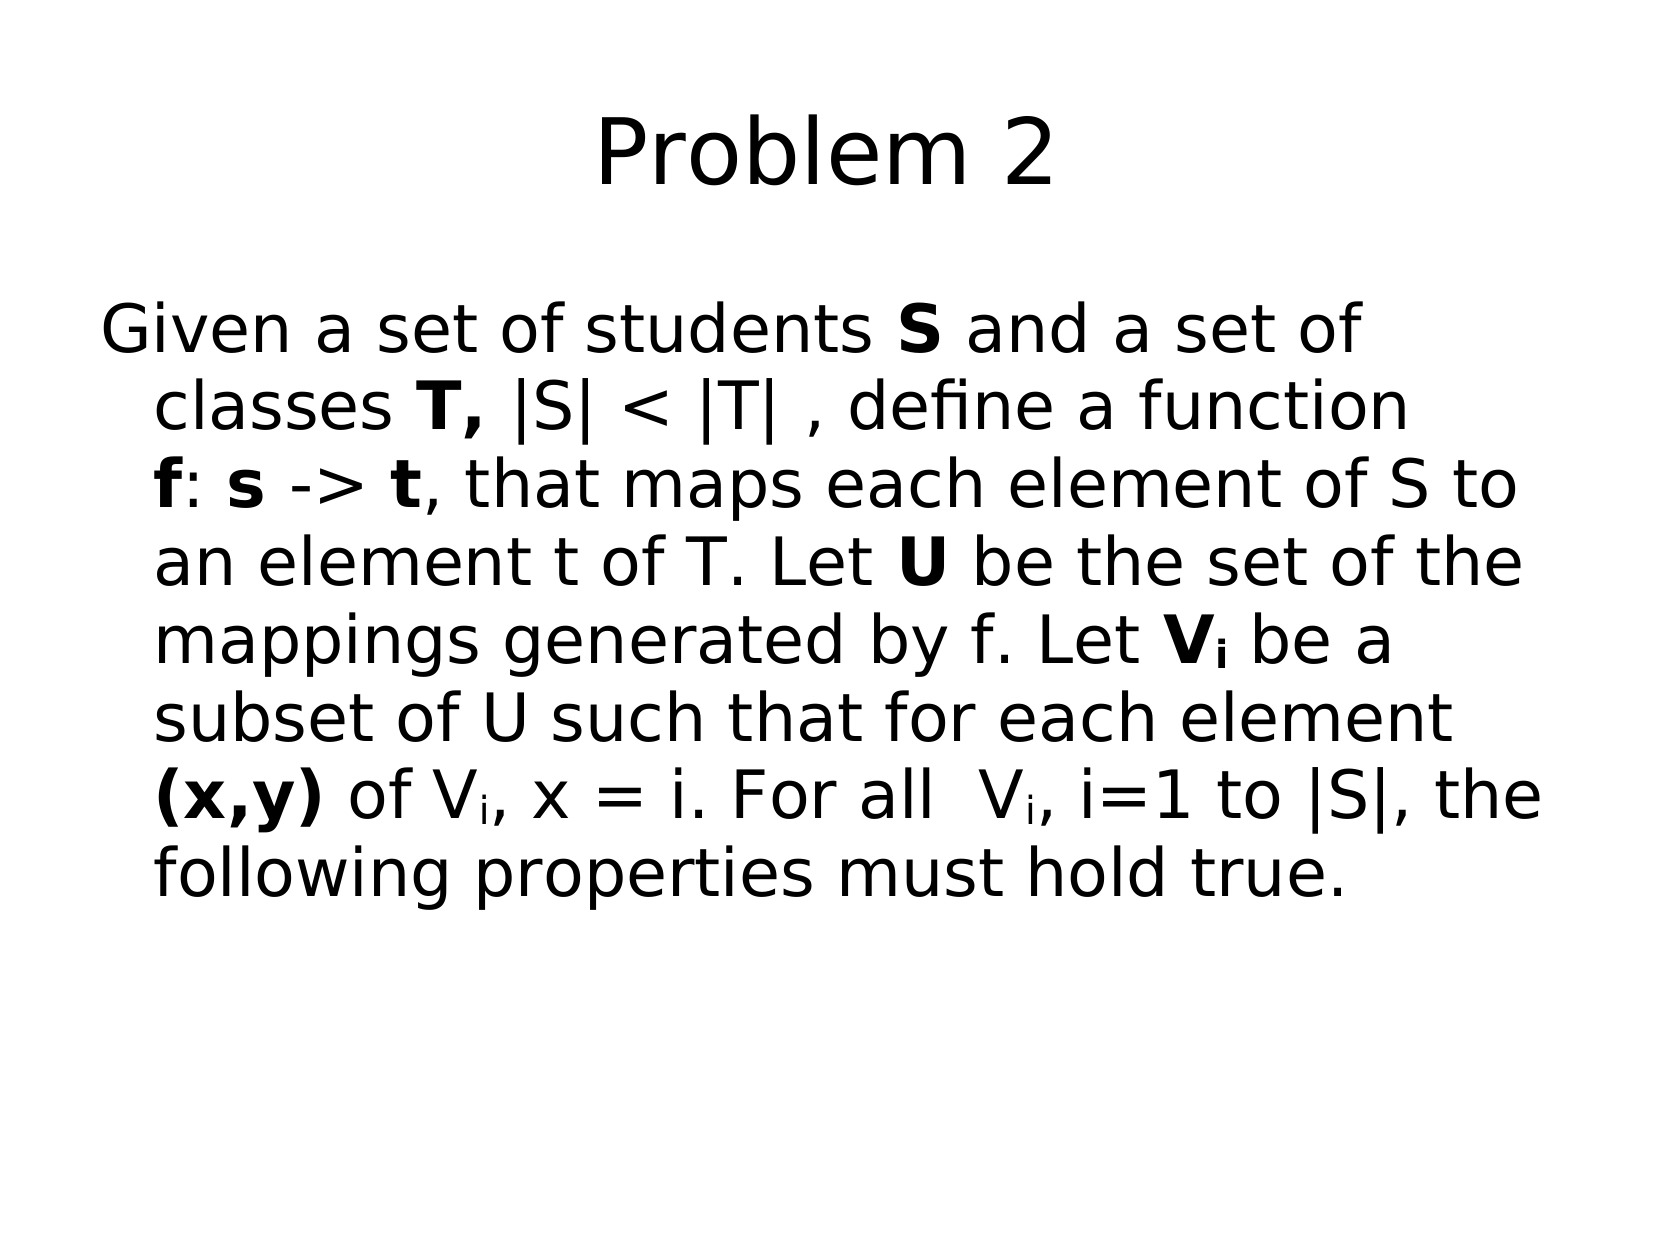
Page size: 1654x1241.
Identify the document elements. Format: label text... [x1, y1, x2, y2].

title Problem 2 [82, 49, 1571, 257]
list Given a set of students S and a set of classes T, |S| < |T| , define a function f: s -> t, that maps each element of S to an element t of T. Let U be the set of the mappings generated by f. Let Vi be a subset of U such that for each element (x,y) of Vi, x = i. For all Vi, i=1 to |S|, the following properties must hold true. [82, 290, 1571, 1241]
